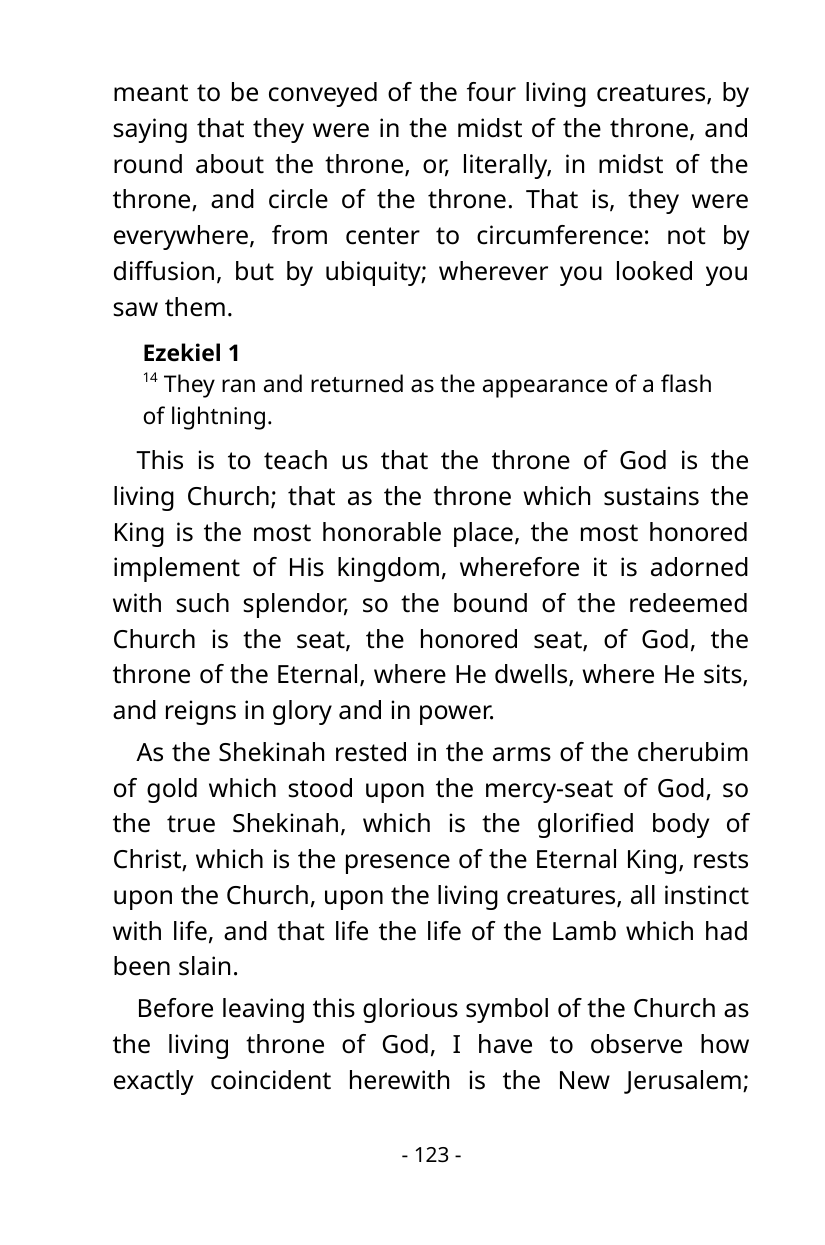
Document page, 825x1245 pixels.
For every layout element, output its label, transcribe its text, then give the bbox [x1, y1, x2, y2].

text As the Shekinah rested in the arms of the cherubim of gold which stood upon the mercy-seat of God, so the true Shekinah, which is the glorified body of Christ, which is the presence of the Eternal King, rests upon the Church, upon the living creatures, all instinct with life, and that life the life of the Lamb which had been slain. [112, 735, 750, 983]
text Before leaving this glorious symbol of the Church as the living throne of God, I have to observe how exactly coincident herewith is the New Jerusalem; [112, 991, 750, 1096]
text This is to teach us that the throne of God is the living Church; that as the throne which sustains the King is the most honorable place, the most honored implement of His kingdom, wherefore it is adorned with such splendor, so the bound of the redeemed Church is the seat, the honored seat, of God, the throne of the Eternal, where He dwells, where He sits, and reigns in glory and in power. [112, 443, 750, 727]
text 14 They ran and returned as the appearance of a flash of lightning. [142, 368, 720, 431]
text Ezekiel 1 [142, 337, 750, 368]
text meant to be conveyed of the four living creatures, by saying that they were in the midst of the throne, and round about the throne, or, literally, in midst of the throne, and circle of the throne. That is, they were everywhere, from center to circumference: not by diffusion, but by ubiquity; wherever you looked you saw them. [112, 75, 750, 323]
